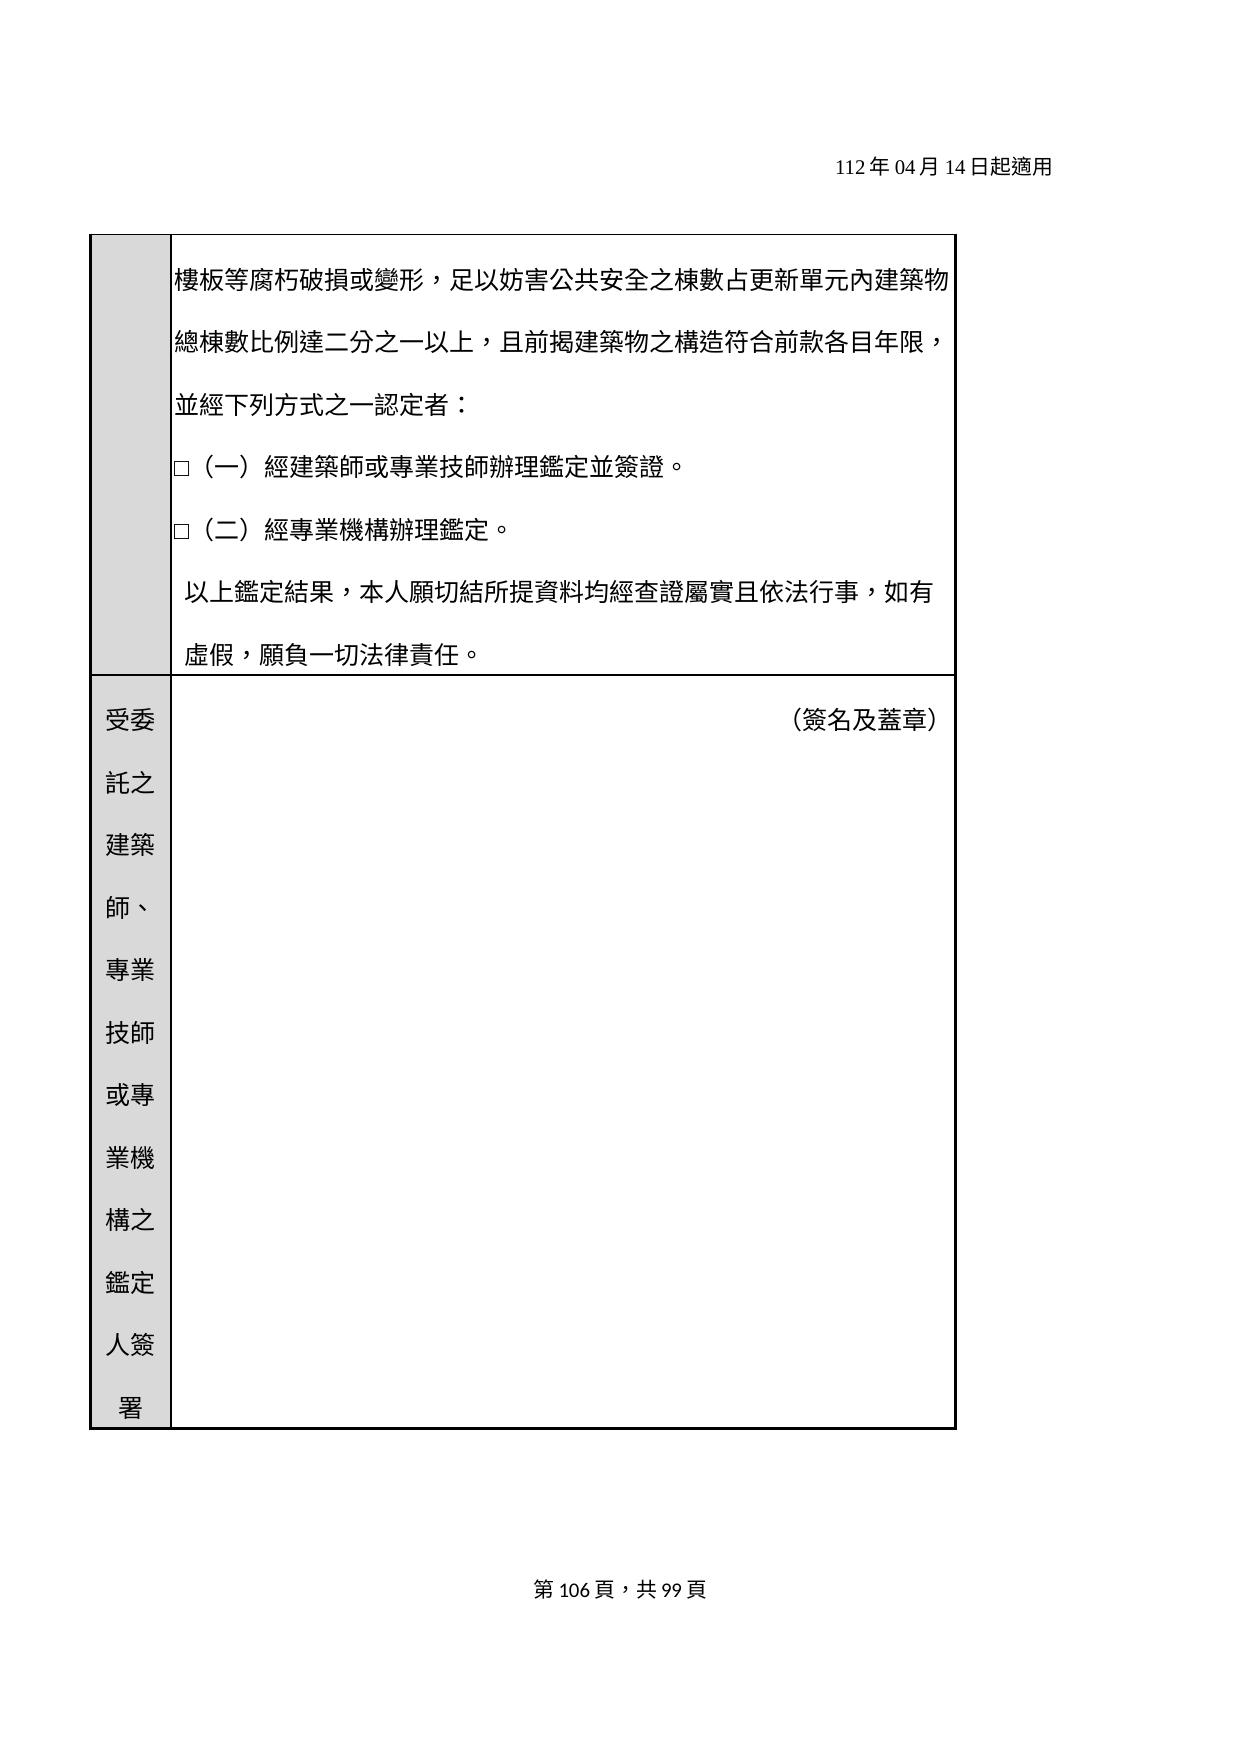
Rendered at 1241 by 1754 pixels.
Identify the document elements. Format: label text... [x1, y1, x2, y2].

table_cell （簽名及蓋章） [172, 676, 954, 1427]
table_cell 受委託之建築師、專業技師或專業機構之鑑定人簽署 [92, 676, 170, 1427]
table_cell 樓板等腐朽破損或變形，足以妨害公共安全之棟數占更新單元內建築物總棟數比例達二分之一以上，且前揭建築物之構造符合前款各目年限，並經下列方式之一認定者： □（一）經建築師或專業技師辦理鑑定並簽證。 □（二）經專業機構辦理鑑定。 以上鑑定結果，本人願切結所提資料均經查證屬實且依法行事，如有虛假，願負一切法律責任。 [172, 235, 954, 674]
table_cell [92, 235, 170, 674]
